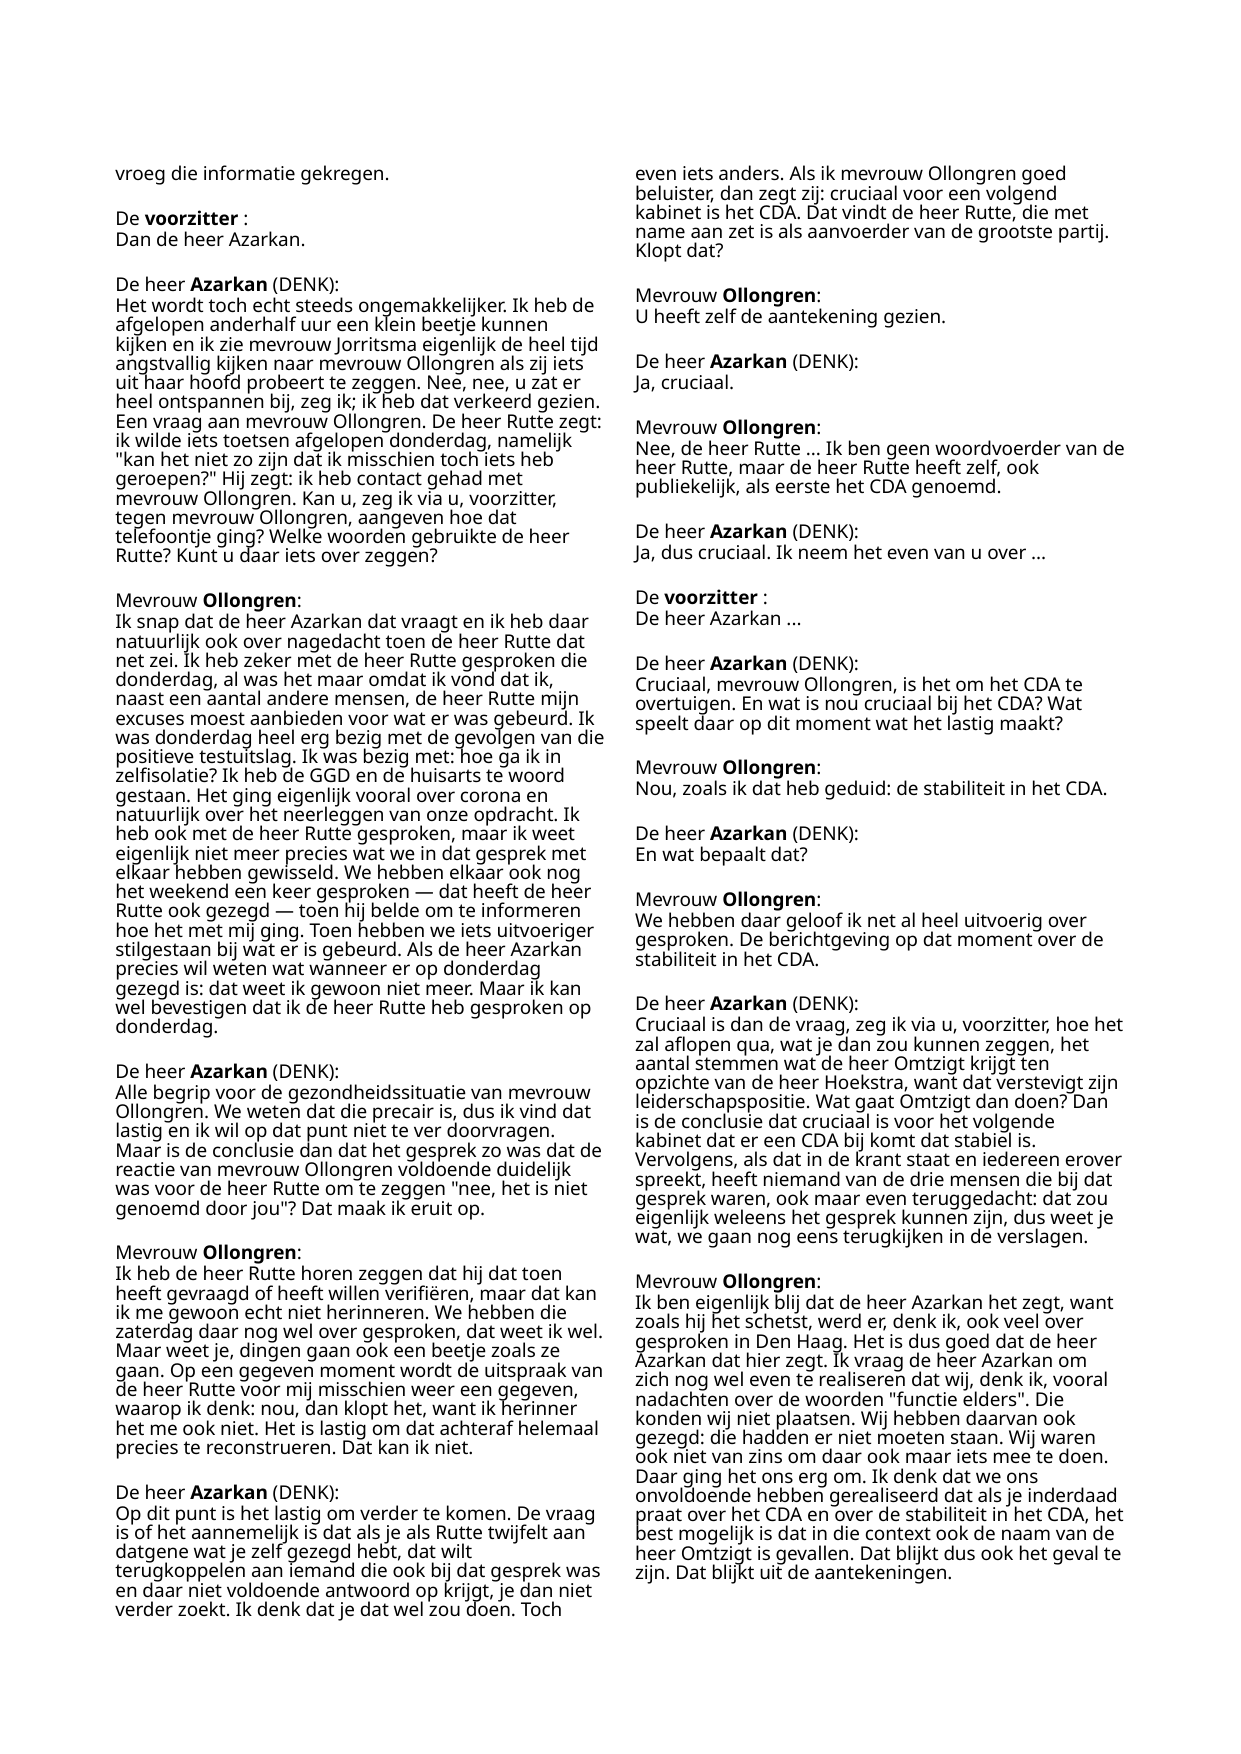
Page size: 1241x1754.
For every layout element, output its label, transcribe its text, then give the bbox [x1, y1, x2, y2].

text Dan de heer Azarkan. [115, 231, 605, 250]
text even iets anders. Als ik mevrouw Ollongren goed beluister, dan zegt zij: cruciaal voor een volgend kabinet is het CDA. Dat vindt de heer Rutte, die met name aan zet is als aanvoerder van de grootste partij. Klopt dat? [635, 165, 1125, 262]
text Mevrouw Ollongren: [635, 1268, 1125, 1294]
text Alle begrip voor de gezondheidssituatie van mevrouw Ollongren. We weten dat die precair is, dus ik vind dat lastig en ik wil op dat punt niet te ver doorvragen. Maar is de conclusie dan dat het gesprek zo was dat de reactie van mevrouw Ollongren voldoende duidelijk was voor de heer Rutte om te zeggen "nee, het is niet genoemd door jou"? Dat maak ik eruit op. [115, 1084, 605, 1219]
text U heeft zelf de aantekening gezien. [635, 308, 1125, 327]
text vroeg die informatie gekregen. [115, 165, 605, 184]
text En wat bepaalt dat? [635, 846, 1125, 865]
text De heer Azarkan ... [635, 610, 1125, 629]
text Ik ben eigenlijk blij dat de heer Azarkan het zegt, want zoals hij het schetst, werd er, denk ik, ook veel over gesproken in Den Haag. Het is dus goed dat de heer Azarkan dat hier zegt. Ik vraag de heer Azarkan om zich nog wel even te realiseren dat wij, denk ik, vooral nadachten over de woorden "functie elders". Die konden wij niet plaatsen. Wij hebben daarvan ook gezegd: die hadden er niet moeten staan. Wij waren ook niet van zins om daar ook maar iets mee te doen. Daar ging het ons erg om. Ik denk dat we ons onvoldoende hebben gerealiseerd dat als je inderdaad praat over het CDA en over de stabiliteit in het CDA, het best mogelijk is dat in die context ook de naam van de heer Omtzigt is gevallen. Dat blijkt dus ook het geval te zijn. Dat blijkt uit de aantekeningen. [635, 1294, 1125, 1583]
text Op dit punt is het lastig om verder te komen. De vraag is of het aannemelijk is dat als je als Rutte twijfelt aan datgene wat je zelf gezegd hebt, dat wilt terugkoppelen aan iemand die ook bij dat gesprek was en daar niet voldoende antwoord op krijgt, je dan niet verder zoekt. Ik denk dat je dat wel zou doen. Toch [115, 1504, 605, 1620]
text De heer Azarkan (DENK): [115, 271, 605, 297]
text Mevrouw Ollongren: [635, 414, 1125, 440]
text De voorzitter : [115, 205, 605, 231]
text De voorzitter : [635, 584, 1125, 610]
text Cruciaal, mevrouw Ollongren, is het om het CDA te overtuigen. En wat is nou cruciaal bij het CDA? Wat speelt daar op dit moment wat het lastig maakt? [635, 676, 1125, 734]
text Cruciaal is dan de vraag, zeg ik via u, voorzitter, hoe het zal aflopen qua, wat je dan zou kunnen zeggen, het aantal stemmen wat de heer Omtzigt krijgt ten opzichte van de heer Hoekstra, want dat verstevigt zijn leiderschapspositie. Wat gaat Omtzigt dan doen? Dan is de conclusie dat cruciaal is voor het volgende kabinet dat er een CDA bij komt dat stabiel is. Vervolgens, als dat in de krant staat en iedereen erover spreekt, heeft niemand van de drie mensen die bij dat gesprek waren, ook maar even teruggedacht: dat zou eigenlijk weleens het gesprek kunnen zijn, dus weet je wat, we gaan nog eens terugkijken in de verslagen. [635, 1016, 1125, 1248]
text Mevrouw Ollongren: [115, 1239, 605, 1265]
text Ik heb de heer Rutte horen zeggen dat hij dat toen heeft gevraagd of heeft willen verifiëren, maar dat kan ik me gewoon echt niet herinneren. We hebben die zaterdag daar nog wel over gesproken, dat weet ik wel. Maar weet je, dingen gaan ook een beetje zoals ze gaan. Op een gegeven moment wordt de uitspraak van de heer Rutte voor mij misschien weer een gegeven, waarop ik denk: nou, dan klopt het, want ik herinner het me ook niet. Het is lastig om dat achteraf helemaal precies te reconstrueren. Dat kan ik niet. [115, 1265, 605, 1458]
text Mevrouw Ollongren: [635, 754, 1125, 780]
text Nee, de heer Rutte ... Ik ben geen woordvoerder van de heer Rutte, maar de heer Rutte heeft zelf, ook publiekelijk, als eerste het CDA genoemd. [635, 440, 1125, 498]
text De heer Azarkan (DENK): [115, 1058, 605, 1084]
text Ja, dus cruciaal. Ik neem het even van u over ... [635, 544, 1125, 563]
text De heer Azarkan (DENK): [115, 1479, 605, 1504]
text Ja, cruciaal. [635, 374, 1125, 393]
text De heer Azarkan (DENK): [635, 518, 1125, 544]
text De heer Azarkan (DENK): [635, 650, 1125, 676]
text Mevrouw Ollongren: [635, 886, 1125, 912]
text We hebben daar geloof ik net al heel uitvoerig over gesproken. De berichtgeving op dat moment over de stabiliteit in het CDA. [635, 912, 1125, 970]
text De heer Azarkan (DENK): [635, 991, 1125, 1016]
text Nou, zoals ik dat heb geduid: de stabiliteit in het CDA. [635, 780, 1125, 799]
text Mevrouw Ollongren: [115, 588, 605, 613]
text De heer Azarkan (DENK): [635, 820, 1125, 846]
text Ik snap dat de heer Azarkan dat vraagt en ik heb daar natuurlijk ook over nagedacht toen de heer Rutte dat net zei. Ik heb zeker met de heer Rutte gesproken die donderdag, al was het maar omdat ik vond dat ik, naast een aantal andere mensen, de heer Rutte mijn excuses moest aanbieden voor wat er was gebeurd. Ik was donderdag heel erg bezig met de gevolgen van die positieve testuitslag. Ik was bezig met: hoe ga ik in zelfisolatie? Ik heb de GGD en de huisarts te woord gestaan. Het ging eigenlijk vooral over corona en natuurlijk over het neerleggen van onze opdracht. Ik heb ook met de heer Rutte gesproken, maar ik weet eigenlijk niet meer precies wat we in dat gesprek met elkaar hebben gewisseld. We hebben elkaar ook nog het weekend een keer gesproken — dat heeft de heer Rutte ook gezegd — toen hij belde om te informeren hoe het met mij ging. Toen hebben we iets uitvoeriger stilgestaan bij wat er is gebeurd. Als de heer Azarkan precies wil weten wat wanneer er op donderdag gezegd is: dat weet ik gewoon niet meer. Maar ik kan wel bevestigen dat ik de heer Rutte heb gesproken op donderdag. [115, 613, 605, 1037]
text Het wordt toch echt steeds ongemakkelijker. Ik heb de afgelopen anderhalf uur een klein beetje kunnen kijken en ik zie mevrouw Jorritsma eigenlijk de heel tijd angstvallig kijken naar mevrouw Ollongren als zij iets uit haar hoofd probeert te zeggen. Nee, nee, u zat er heel ontspannen bij, zeg ik; ik heb dat verkeerd gezien. Een vraag aan mevrouw Ollongren. De heer Rutte zegt: ik wilde iets toetsen afgelopen donderdag, namelijk "kan het niet zo zijn dat ik misschien toch iets heb geroepen?" Hij zegt: ik heb contact gehad met mevrouw Ollongren. Kan u, zeg ik via u, voorzitter, tegen mevrouw Ollongren, aangeven hoe dat telefoontje ging? Welke woorden gebruikte de heer Rutte? Kunt u daar iets over zeggen? [115, 297, 605, 567]
text De heer Azarkan (DENK): [635, 348, 1125, 374]
text Mevrouw Ollongren: [635, 282, 1125, 308]
